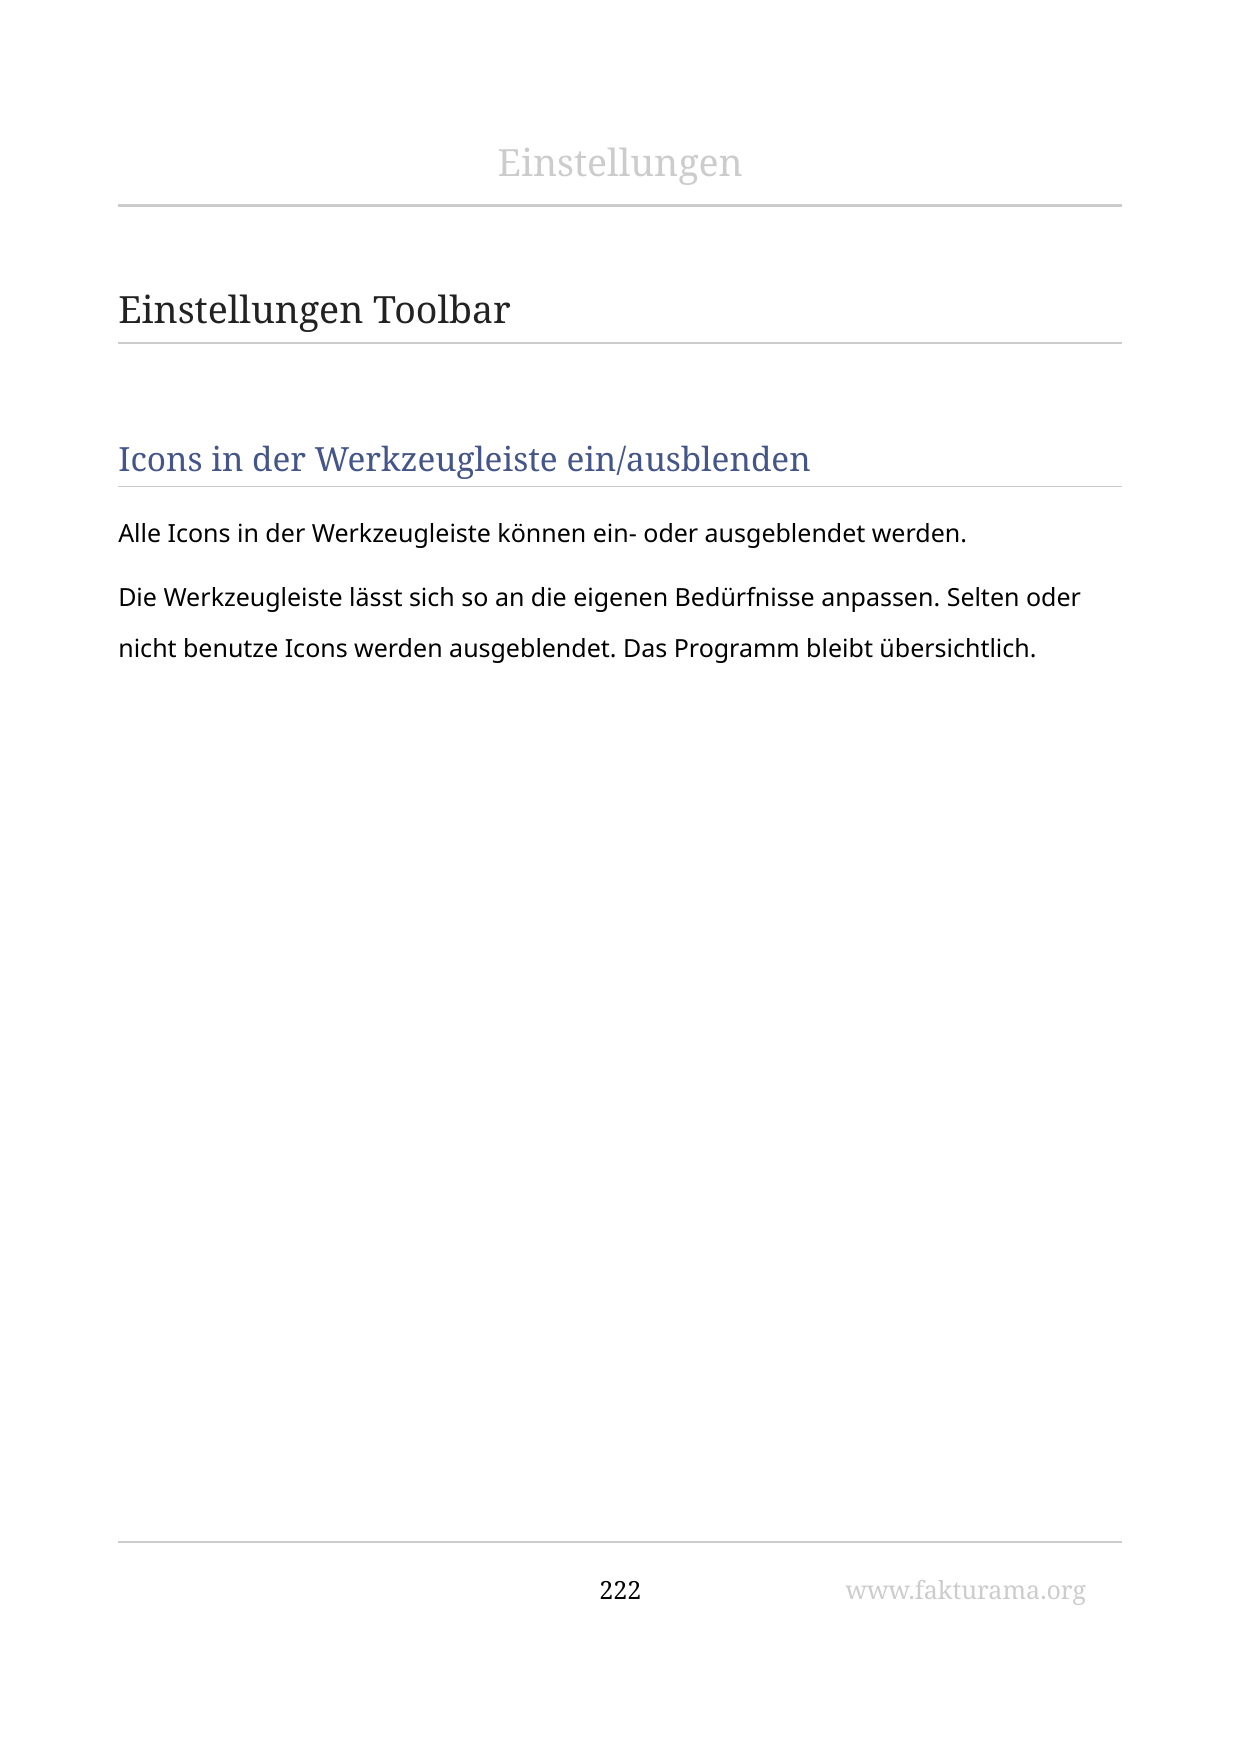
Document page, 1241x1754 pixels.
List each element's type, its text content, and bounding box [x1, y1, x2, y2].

text Die Werkzeugleiste lässt sich so an die eigenen Bedürfnisse anpassen. Selten oder nicht benutze Icons werden ausgeblendet. Das Programm bleibt übersichtlich. [118, 579, 1122, 664]
subtitle Icons in der Werkzeugleiste ein/ausblenden [118, 436, 1122, 486]
subtitle Einstellungen Toolbar [118, 283, 1122, 342]
text Alle Icons in der Werkzeugleiste können ein- oder ausgeblendet werden. [118, 516, 1122, 550]
